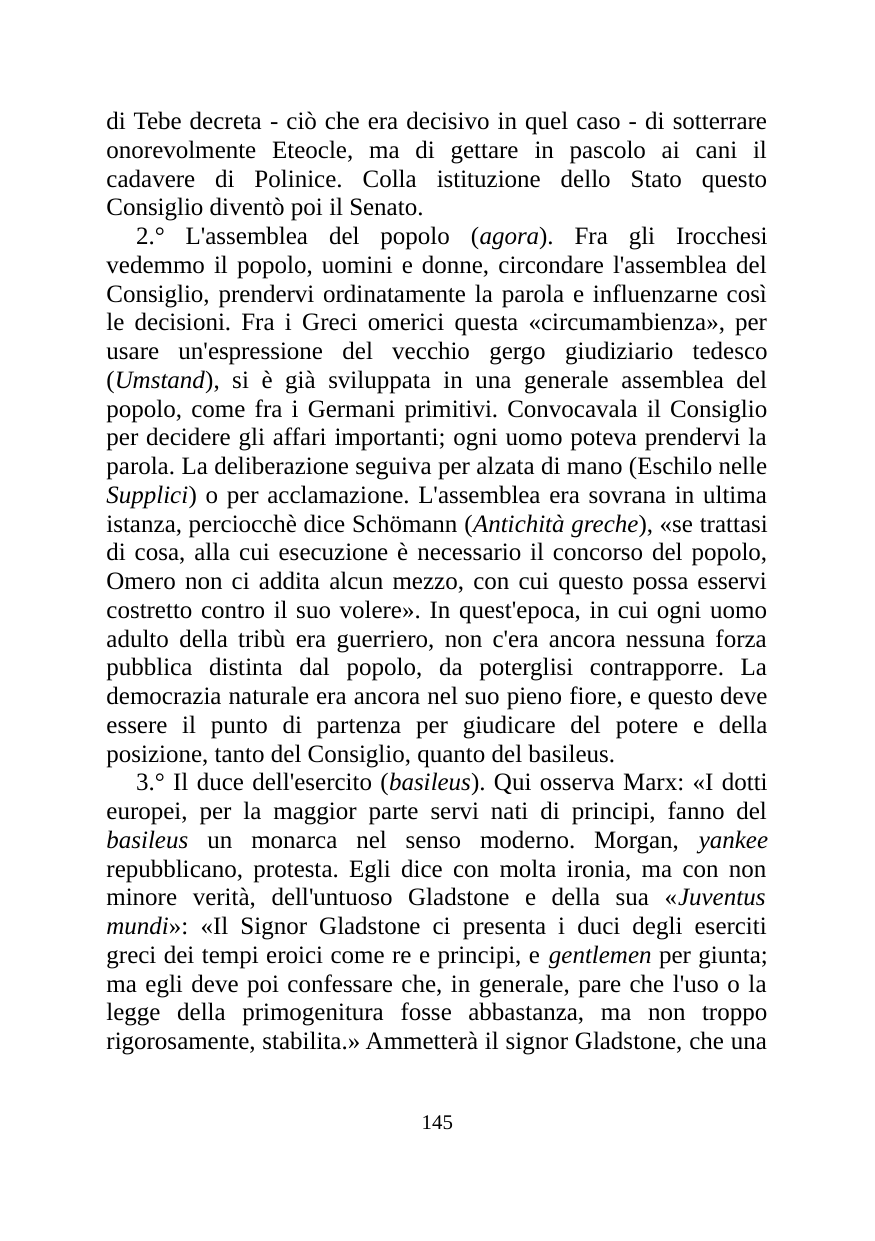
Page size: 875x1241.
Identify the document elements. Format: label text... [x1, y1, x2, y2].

text 2.° L'assemblea del popolo (agora). Fra gli Irocchesi vedemmo il popolo, uomini e donne, circondare l'assemblea del Consiglio, prendervi ordinatamente la parola e influenzarne così le decisioni. Fra i Greci omerici questa «circumambienza», per usare un'espressione del vecchio gergo giudiziario tedesco (Umstand), si è già sviluppata in una generale assemblea del popolo, come fra i Germani primitivi. Convocavala il Consiglio per decidere gli affari importanti; ogni uomo poteva prendervi la parola. La deliberazione seguiva per alzata di mano (Eschilo nelle Supplici) o per acclamazione. L'assemblea era sovrana in ultima istanza, perciocchè dice Schömann (Antichità greche), «se trattasi di cosa, alla cui esecuzione è necessario il concorso del popolo, Omero non ci addita alcun mezzo, con cui questo possa esservi costretto contro il suo volere». In quest'epoca, in cui ogni uomo adulto della tribù era guerriero, non c'era ancora nessuna forza pubblica distinta dal popolo, da poterglisi contrapporre. La democrazia naturale era ancora nel suo pieno fiore, e questo deve essere il punto di partenza per giudicare del potere e della posizione, tanto del Consiglio, quanto del basileus. [106, 221, 768, 767]
text 3.° Il duce dell'esercito (basileus). Qui osserva Marx: «I dotti europei, per la maggior parte servi nati di principi, fanno del basileus un monarca nel senso moderno. Morgan, yankee repubblicano, protesta. Egli dice con molta ironia, ma con non minore verità, dell'untuoso Gladstone e della sua «Juventus mundi»: «Il Signor Gladstone ci presenta i duci degli eserciti greci dei tempi eroici come re e principi, e gentlemen per giunta; ma egli deve poi confessare che, in generale, pare che l'uso o la legge della primogenitura fosse abbastanza, ma non troppo rigorosamente, stabilita.» Ammetterà il signor Gladstone, che una [106, 767, 768, 1055]
text di Tebe decreta - ciò che era decisivo in quel caso - di sotterrare onorevolmente Eteocle, ma di gettare in pascolo ai cani il cadavere di Polinice. Colla istituzione dello Stato questo Consiglio diventò poi il Senato. [106, 106, 768, 221]
